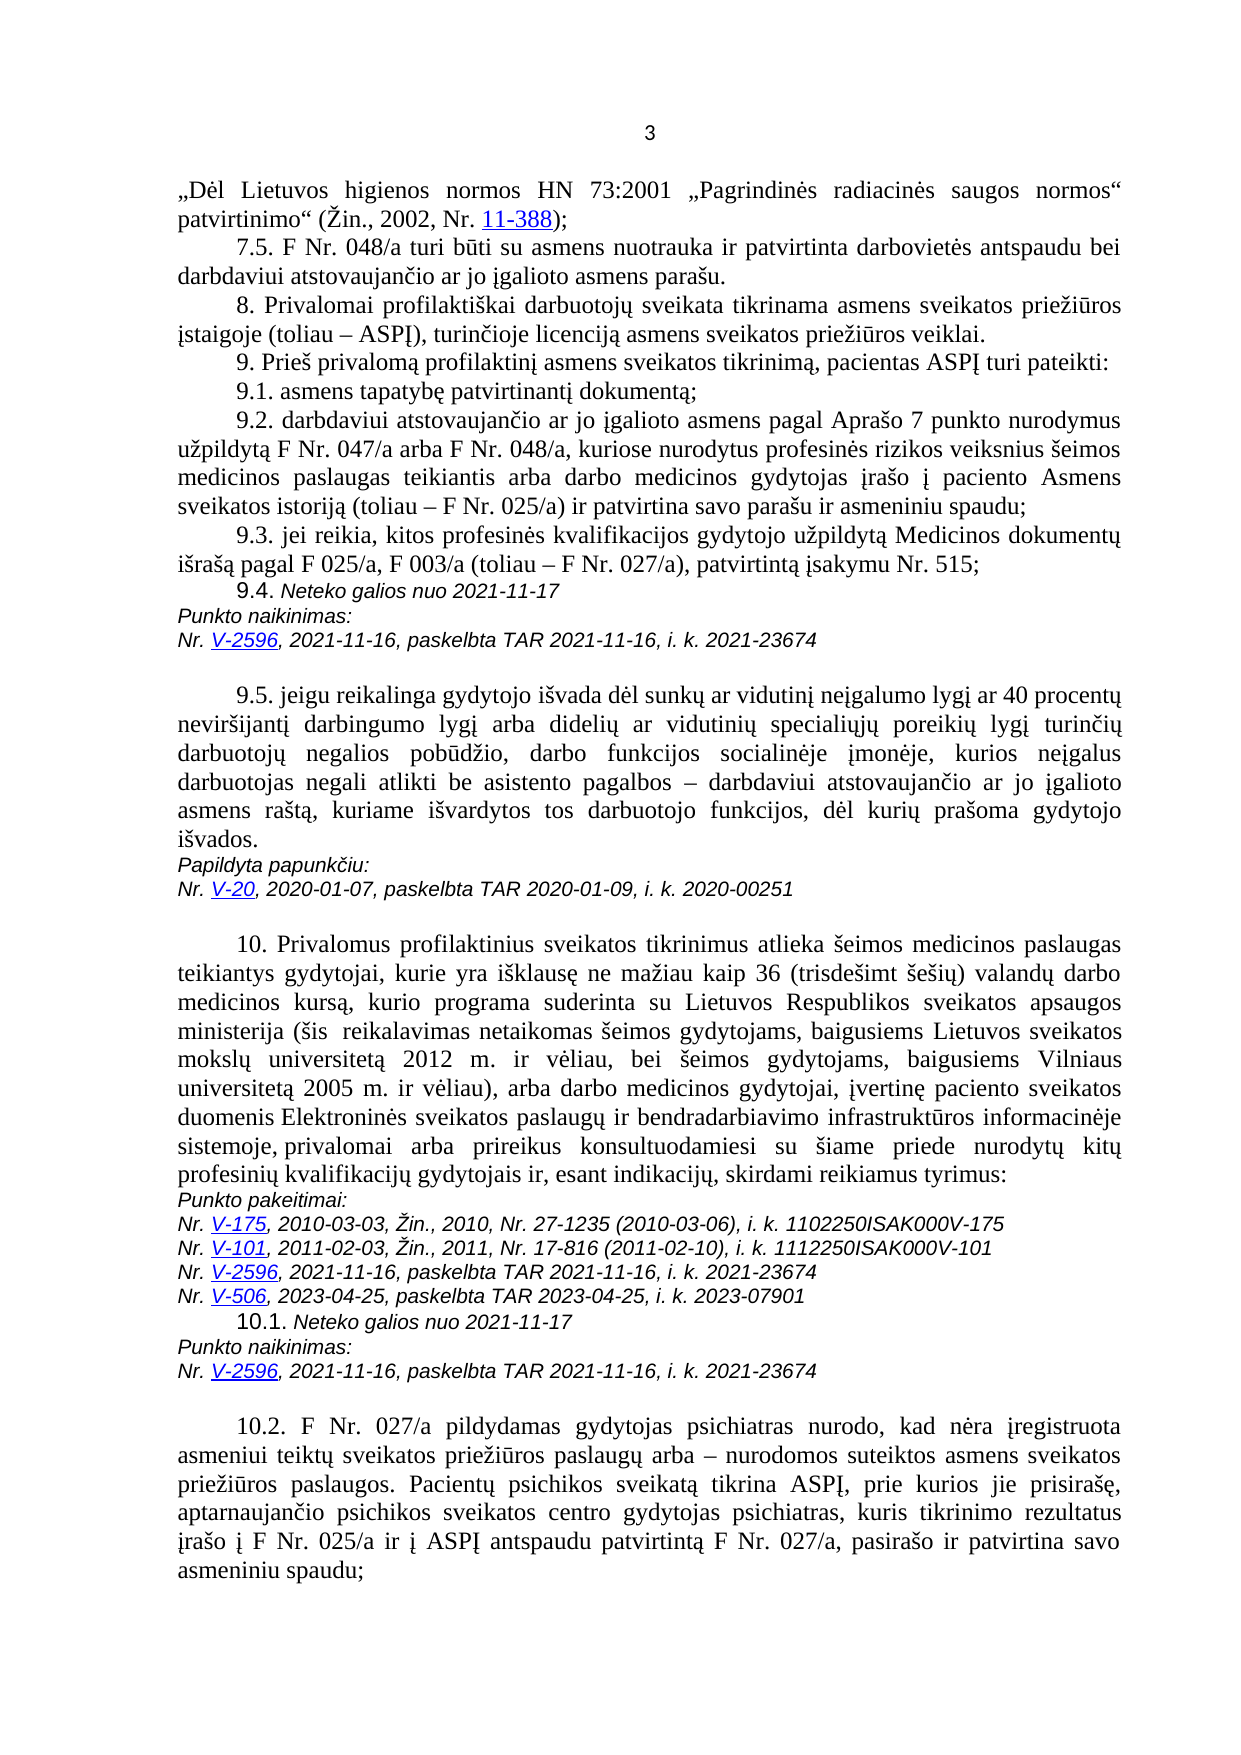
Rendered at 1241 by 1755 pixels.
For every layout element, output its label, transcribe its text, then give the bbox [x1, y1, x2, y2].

text Nr. V-20, 2020-01-07, paskelbta TAR 2020-01-09, i. k. 2020-00251 [177, 877, 1122, 901]
text Nr. V-2596, 2021-11-16, paskelbta TAR 2021-11-16, i. k. 2021-23674 [177, 1260, 1122, 1284]
text Punkto naikinimas: [177, 604, 1122, 628]
text 9.2. darbdaviui atstovaujančio ar jo įgalioto asmens pagal Aprašo 7 punkto nurodymus užpildytą F Nr. 047/a arba F Nr. 048/a, kuriose nurodytus profesinės rizikos veiksnius šeimos medicinos paslaugas teikiantis arba darbo medicinos gydytojas įrašo į paciento Asmens sveikatos istoriją (toliau – F Nr. 025/a) ir patvirtina savo parašu ir asmeniniu spaudu; [177, 405, 1122, 520]
text 9.1. asmens tapatybę patvirtinantį dokumentą; [177, 376, 1122, 405]
text Papildyta papunkčiu: [177, 853, 1122, 877]
text 10.2. F Nr. 027/a pildydamas gydytojas psichiatras nurodo, kad nėra įregistruota asmeniui teiktų sveikatos priežiūros paslaugų arba – nurodomos suteiktos asmens sveikatos priežiūros paslaugos. Pacientų psichikos sveikatą tikrina ASPĮ, prie kurios jie prisirašę, aptarnaujančio psichikos sveikatos centro gydytojas psichiatras, kuris tikrinimo rezultatus įrašo į F Nr. 025/a ir į ASPĮ antspaudu patvirtintą F Nr. 027/a, pasirašo ir patvirtina savo asmeniniu spaudu; [177, 1411, 1122, 1584]
text Nr. V-101, 2011-02-03, Žin., 2011, Nr. 17-816 (2011-02-10), i. k. 1112250ISAK000V-101 [177, 1236, 1122, 1260]
text 7.5. F Nr. 048/a turi būti su asmens nuotrauka ir patvirtinta darbovietės antspaudu bei darbdaviui atstovaujančio ar jo įgalioto asmens parašu. [177, 232, 1122, 290]
text 9.4. Neteko galios nuo 2021-11-17 [177, 577, 1122, 604]
text Punkto pakeitimai: [177, 1188, 1122, 1212]
text Punkto naikinimas: [177, 1334, 1122, 1358]
text 10.1. Neteko galios nuo 2021-11-17 [177, 1308, 1122, 1334]
text Nr. V-2596, 2021-11-16, paskelbta TAR 2021-11-16, i. k. 2021-23674 [177, 1358, 1122, 1382]
text 9. Prieš privalomą profilaktinį asmens sveikatos tikrinimą, pacientas ASPĮ turi pateikti: [177, 347, 1122, 376]
text Nr. V-175, 2010-03-03, Žin., 2010, Nr. 27-1235 (2010-03-06), i. k. 1102250ISAK000V-175 [177, 1212, 1122, 1236]
text 8. Privalomai profilaktiškai darbuotojų sveikata tikrinama asmens sveikatos priežiūros įstaigoje (toliau – ASPĮ), turinčioje licenciją asmens sveikatos priežiūros veiklai. [177, 290, 1122, 347]
text 9.5. jeigu reikalinga gydytojo išvada dėl sunkų ar vidutinį neįgalumo lygį ar 40 procentų neviršijantį darbingumo lygį arba didelių ar vidutinių specialiųjų poreikių lygį turinčių darbuotojų negalios pobūdžio, darbo funkcijos socialinėje įmonėje, kurios neįgalus darbuotojas negali atlikti be asistento pagalbos – darbdaviui atstovaujančio ar jo įgalioto asmens raštą, kuriame išvardytos tos darbuotojo funkcijos, dėl kurių prašoma gydytojo išvados. [177, 680, 1122, 853]
text Nr. V-506, 2023-04-25, paskelbta TAR 2023-04-25, i. k. 2023-07901 [177, 1284, 1122, 1308]
text 10. Privalomus profilaktinius sveikatos tikrinimus atlieka šeimos medicinos paslaugas teikiantys gydytojai, kurie yra išklausę ne mažiau kaip 36 (trisdešimt šešių) valandų darbo medicinos kursą, kurio programa suderinta su Lietuvos Respublikos sveikatos apsaugos ministerija (šis reikalavimas netaikomas šeimos gydytojams, baigusiems Lietuvos sveikatos mokslų universitetą 2012 m. ir vėliau, bei šeimos gydytojams, baigusiems Vilniaus universitetą 2005 m. ir vėliau), arba darbo medicinos gydytojai, įvertinę paciento sveikatos duomenis Elektroninės sveikatos paslaugų ir bendradarbiavimo infrastruktūros informacinėje sistemoje, privalomai arba prireikus konsultuodamiesi su šiame priede nurodytų kitų profesinių kvalifikacijų gydytojais ir, esant indikacijų, skirdami reikiamus tyrimus: [177, 929, 1122, 1188]
text Nr. V-2596, 2021-11-16, paskelbta TAR 2021-11-16, i. k. 2021-23674 [177, 628, 1122, 652]
text 9.3. jei reikia, kitos profesinės kvalifikacijos gydytojo užpildytą Medicinos dokumentų išrašą pagal F 025/a, F 003/a (toliau – F Nr. 027/a), patvirtintą įsakymu Nr. 515; [177, 520, 1122, 577]
text „Dėl Lietuvos higienos normos HN 73:2001 „Pagrindinės radiacinės saugos normos“ patvirtinimo“ (Žin., 2002, Nr. 11-388); [177, 175, 1122, 232]
